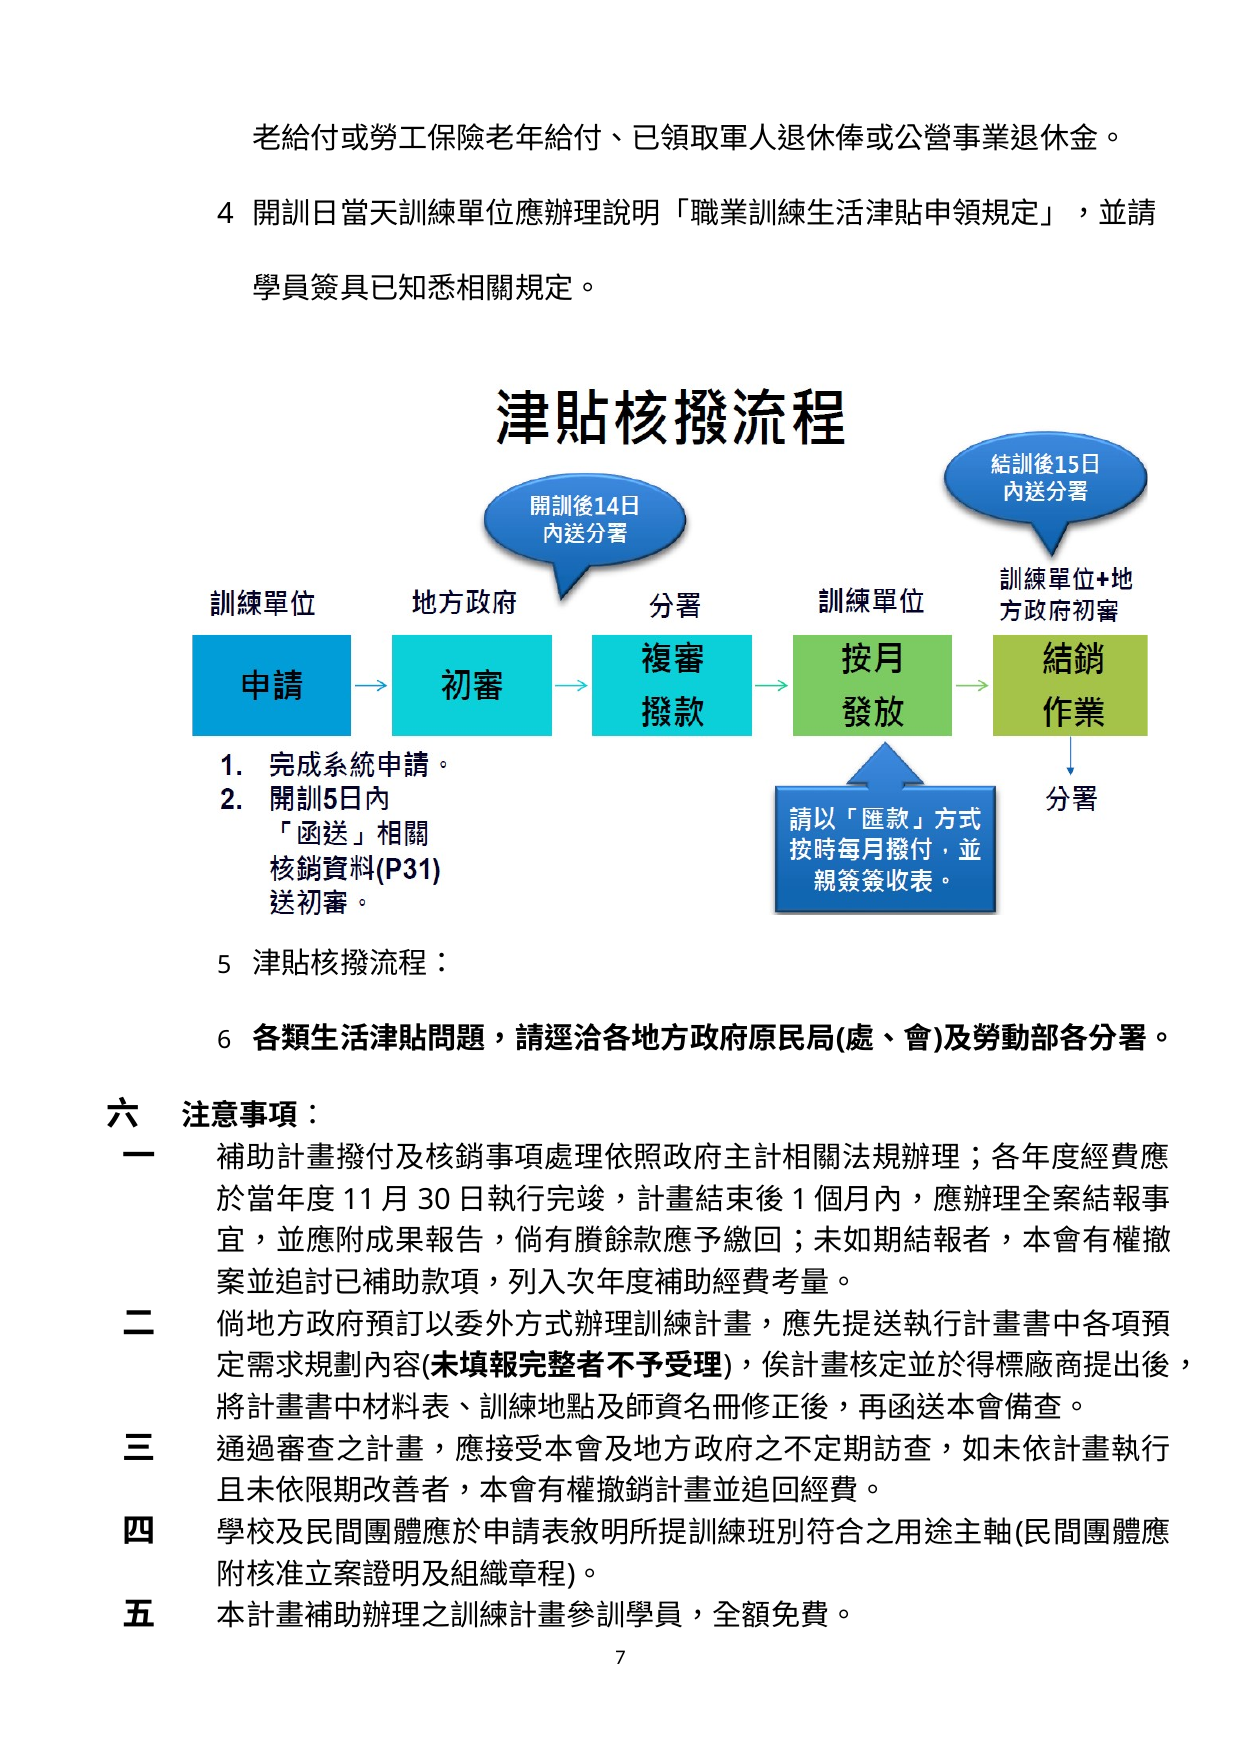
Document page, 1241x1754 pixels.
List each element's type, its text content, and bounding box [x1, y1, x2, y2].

list 各類生活津貼問題，請逕洽各地方政府原民局(處、會)及勞動部各分署。 [217, 999, 1171, 1074]
list 學校及民間團體應於申請表敘明所提訓練班別符合之用途主軸(民間團體應附核准立案證明及組織章程)。 [122, 1509, 1171, 1592]
list 津貼核撥流程： [217, 944, 1171, 987]
list 老給付或勞工保險老年給付、已領取軍人退休俸或公營事業退休金。 [217, 99, 1171, 174]
picture [274, 671, 301, 700]
list 注意事項： [106, 1092, 1171, 1134]
list 開訓日當天訓練單位應辦理說明「職業訓練生活津貼申領規定」，並請學員簽具已知悉相關規定。 [217, 174, 1171, 324]
picture [243, 670, 268, 700]
list 補助計畫撥付及核銷事項處理依照政府主計相關法規辦理；各年度經費應於當年度11月30日執行完竣，計畫結束後1個月內，應辦理全案結報事宜，並應附成果報告，倘有賸餘款應予繳回；未如期結報者，本會有權撤案並追討已補助款項，列入次年度補助經費考量。 [122, 1134, 1171, 1301]
picture [234, 370, 1151, 918]
list 倘地方政府預訂以委外方式辦理訓練計畫，應先提送執行計畫書中各項預定需求規劃內容(未填報完整者不予受理)，俟計畫核定並於得標廠商提出後，將計畫書中材料表、訓練地點及師資名冊修正後，再函送本會備查。 [122, 1301, 1171, 1426]
list 本計畫補助辦理之訓練計畫參訓學員，全額免費。 [122, 1592, 1171, 1634]
list 通過審查之計畫，應接受本會及地方政府之不定期訪查，如未依計畫執行且未依限期改善者，本會有權撤銷計畫並追回經費。 [122, 1426, 1171, 1509]
